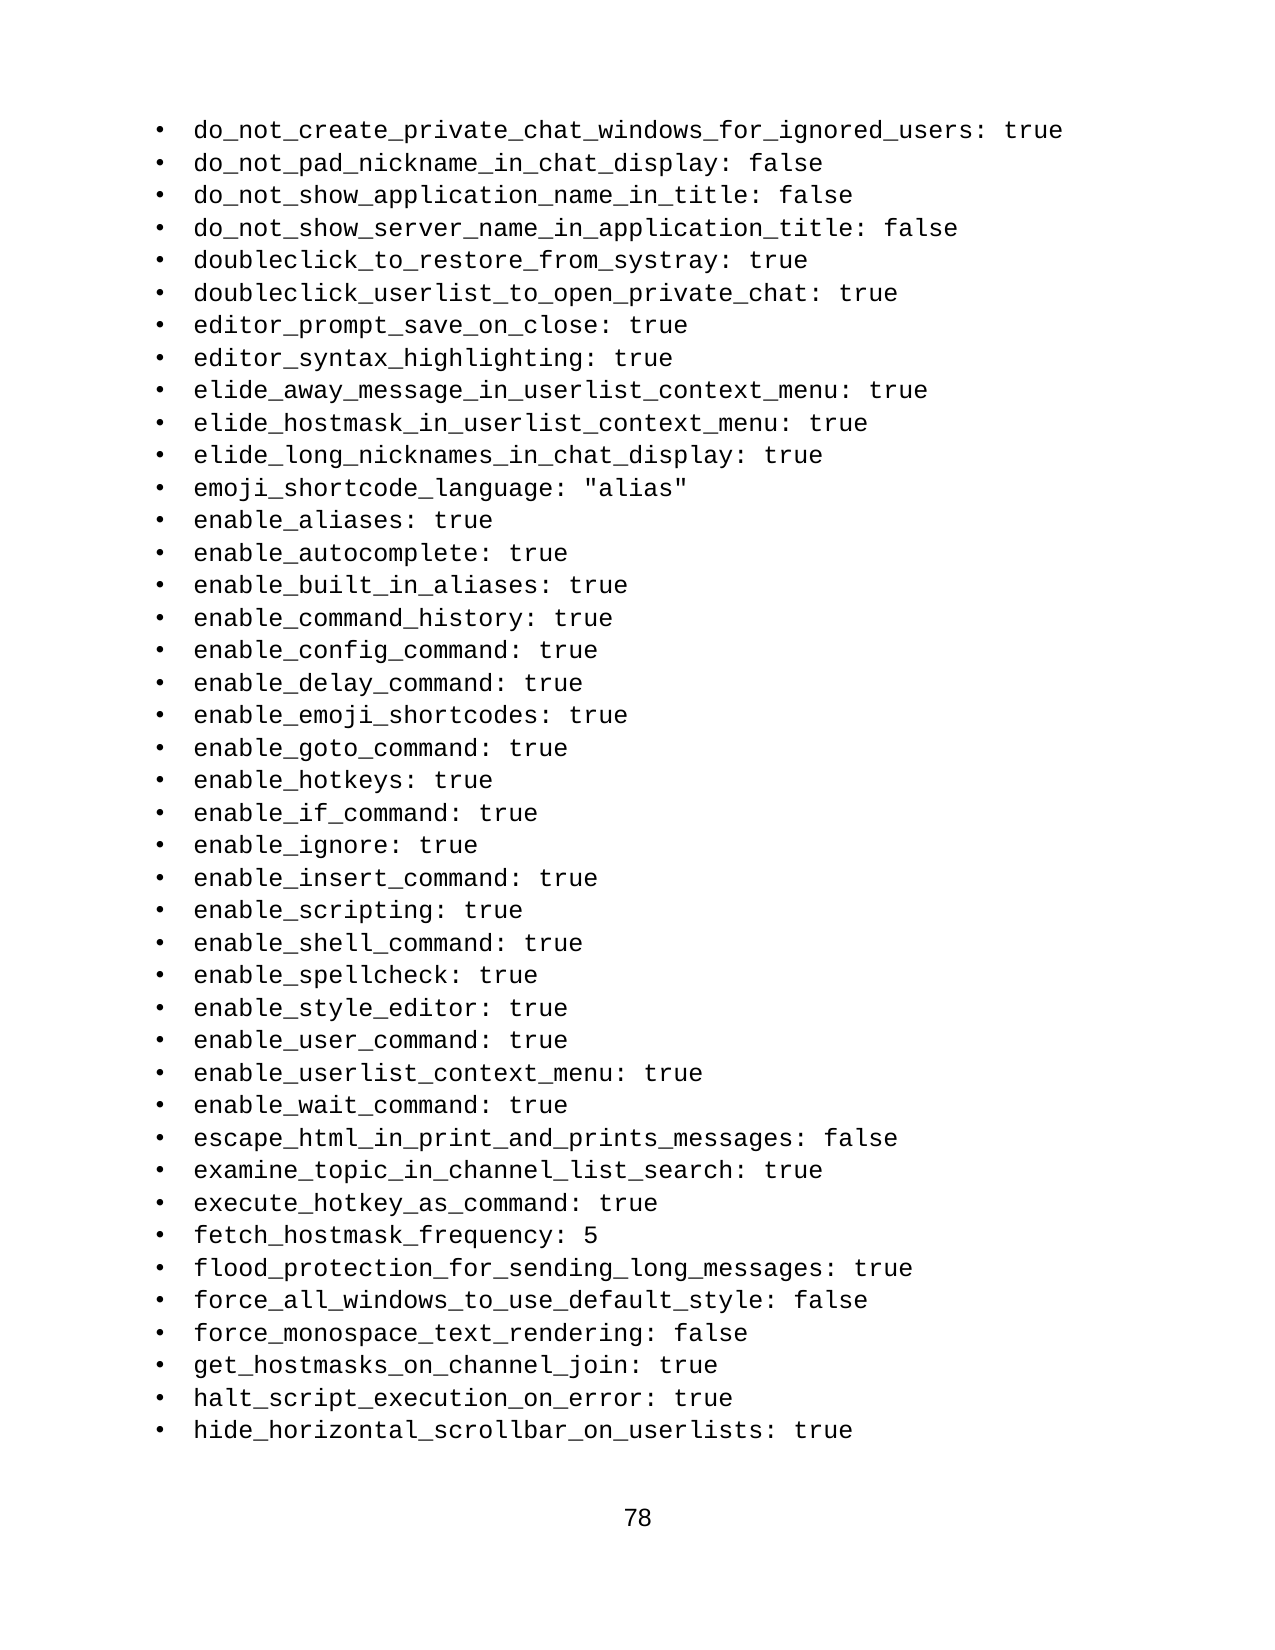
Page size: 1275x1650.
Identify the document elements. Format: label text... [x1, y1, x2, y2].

list editor_prompt_save_on_close: true [156, 313, 1157, 341]
list execute_hotkey_as_command: true [156, 1191, 1157, 1219]
list elide_hostmask_in_userlist_context_menu: true [156, 411, 1157, 439]
list enable_delay_command: true [156, 671, 1157, 699]
list do_not_show_server_name_in_application_title: false [156, 216, 1157, 244]
list enable_hotkeys: true [156, 768, 1157, 796]
list enable_config_command: true [156, 638, 1157, 666]
list enable_ignore: true [156, 833, 1157, 861]
list enable_shell_command: true [156, 931, 1157, 959]
list enable_aliases: true [156, 508, 1157, 536]
list examine_topic_in_channel_list_search: true [156, 1158, 1157, 1186]
list enable_userlist_context_menu: true [156, 1061, 1157, 1089]
list enable_emoji_shortcodes: true [156, 703, 1157, 731]
list enable_command_history: true [156, 606, 1157, 634]
list fetch_hostmask_frequency: 5 [156, 1223, 1157, 1251]
list emoji_shortcode_language: "alias" [156, 476, 1157, 504]
list elide_away_message_in_userlist_context_menu: true [156, 378, 1157, 406]
list force_monospace_text_rendering: false [156, 1321, 1157, 1349]
list halt_script_execution_on_error: true [156, 1386, 1157, 1414]
list doubleclick_userlist_to_open_private_chat: true [156, 281, 1157, 309]
list enable_insert_command: true [156, 866, 1157, 894]
list enable_scripting: true [156, 898, 1157, 926]
list enable_autocomplete: true [156, 541, 1157, 569]
list force_all_windows_to_use_default_style: false [156, 1288, 1157, 1316]
list flood_protection_for_sending_long_messages: true [156, 1256, 1157, 1284]
list escape_html_in_print_and_prints_messages: false [156, 1126, 1157, 1154]
list do_not_pad_nickname_in_chat_display: false [156, 151, 1157, 179]
list enable_built_in_aliases: true [156, 573, 1157, 601]
list get_hostmasks_on_channel_join: true [156, 1353, 1157, 1381]
list elide_long_nicknames_in_chat_display: true [156, 443, 1157, 471]
list enable_if_command: true [156, 801, 1157, 829]
list hide_horizontal_scrollbar_on_userlists: true [156, 1418, 1157, 1446]
list enable_style_editor: true [156, 996, 1157, 1024]
list enable_spellcheck: true [156, 963, 1157, 991]
list doubleclick_to_restore_from_systray: true [156, 248, 1157, 276]
list do_not_show_application_name_in_title: false [156, 183, 1157, 211]
list enable_goto_command: true [156, 736, 1157, 764]
list enable_wait_command: true [156, 1093, 1157, 1121]
list enable_user_command: true [156, 1028, 1157, 1056]
list do_not_create_private_chat_windows_for_ignored_users: true [156, 118, 1157, 146]
list editor_syntax_highlighting: true [156, 346, 1157, 374]
